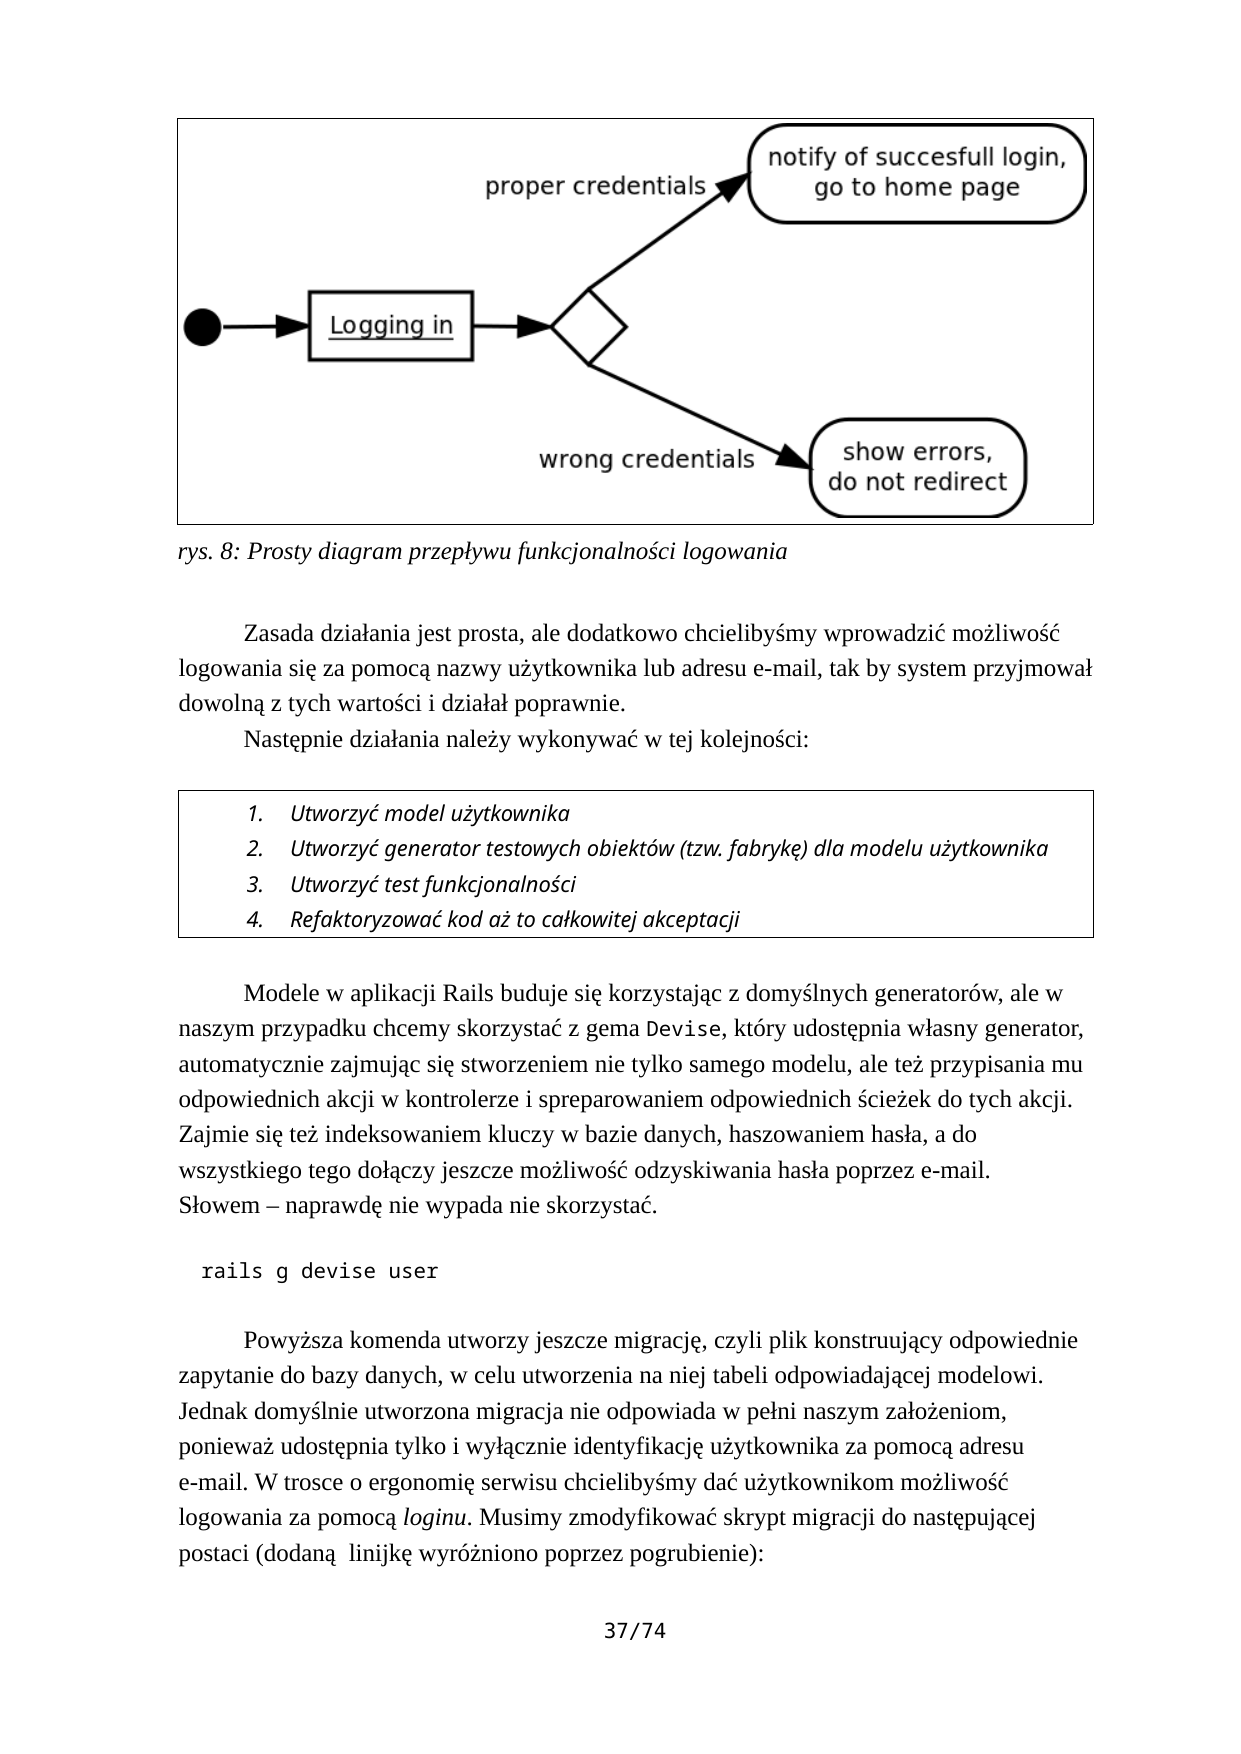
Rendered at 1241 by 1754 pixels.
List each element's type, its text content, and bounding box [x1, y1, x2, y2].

text Następnie działania należy wykonywać w tej kolejności: [178, 719, 1093, 754]
list Refaktoryzować kod aż to całkowitej akceptacji [179, 896, 1093, 937]
list Utworzyć generator testowych obiektów (tzw. fabrykę) dla modelu użytkownika [179, 825, 1093, 861]
text Powyższa komenda utworzy jeszcze migrację, czyli plik konstruujący odpowiednie zapytanie do bazy danych, w celu utworzenia na niej tabeli odpowiadającej modelowi. Jednak domyślnie utworzona migracja nie odpowiada w pełni naszym założeniom, ponieważ udostępnia tylko i wyłącznie identyfikację użytkownika za pomocą adresu e‑mail. W trosce o ergonomię serwisu chcielibyśmy dać użytkownikom możliwość logowania za pomocą loginu. Musimy zmodyfikować skrypt migracji do następującej postaci (dodaną linijkę wyróżniono poprzez pogrubienie): [178, 1320, 1093, 1568]
text rys. 8: Prosty diagram przepływu funkcjonalności logowania [177, 536, 1093, 565]
list Utworzyć test funkcjonalności [179, 861, 1093, 896]
text Zasada działania jest prosta, ale dodatkowo chcielibyśmy wprowadzić możliwość logowania się za pomocą nazwy użytkownika lub adresu e-mail, tak by system przyjmował dowolną z tych wartości i działał poprawnie. [178, 613, 1093, 719]
picture [182, 123, 1087, 518]
table_header [178, 119, 1093, 523]
text rails g devise user [189, 1256, 1093, 1285]
text Modele w aplikacji Rails buduje się korzystając z domyślnych generatorów, ale w naszym przypadku chcemy skorzystać z gema Devise, który udostępnia własny generator, automatycznie zajmując się stworzeniem nie tylko samego modelu, ale też przypisania mu odpowiednich akcji w kontrolerze i spreparowaniem odpowiednich ścieżek do tych akcji. Zajmie się też indeksowaniem kluczy w bazie danych, haszowaniem hasła, a do wszystkiego tego dołączy jeszcze możliwość odzyskiwania hasła poprzez e-mail. Słowem – naprawdę nie wypada nie skorzystać. [178, 973, 1093, 1221]
list Utworzyć model użytkownika [179, 791, 1093, 825]
